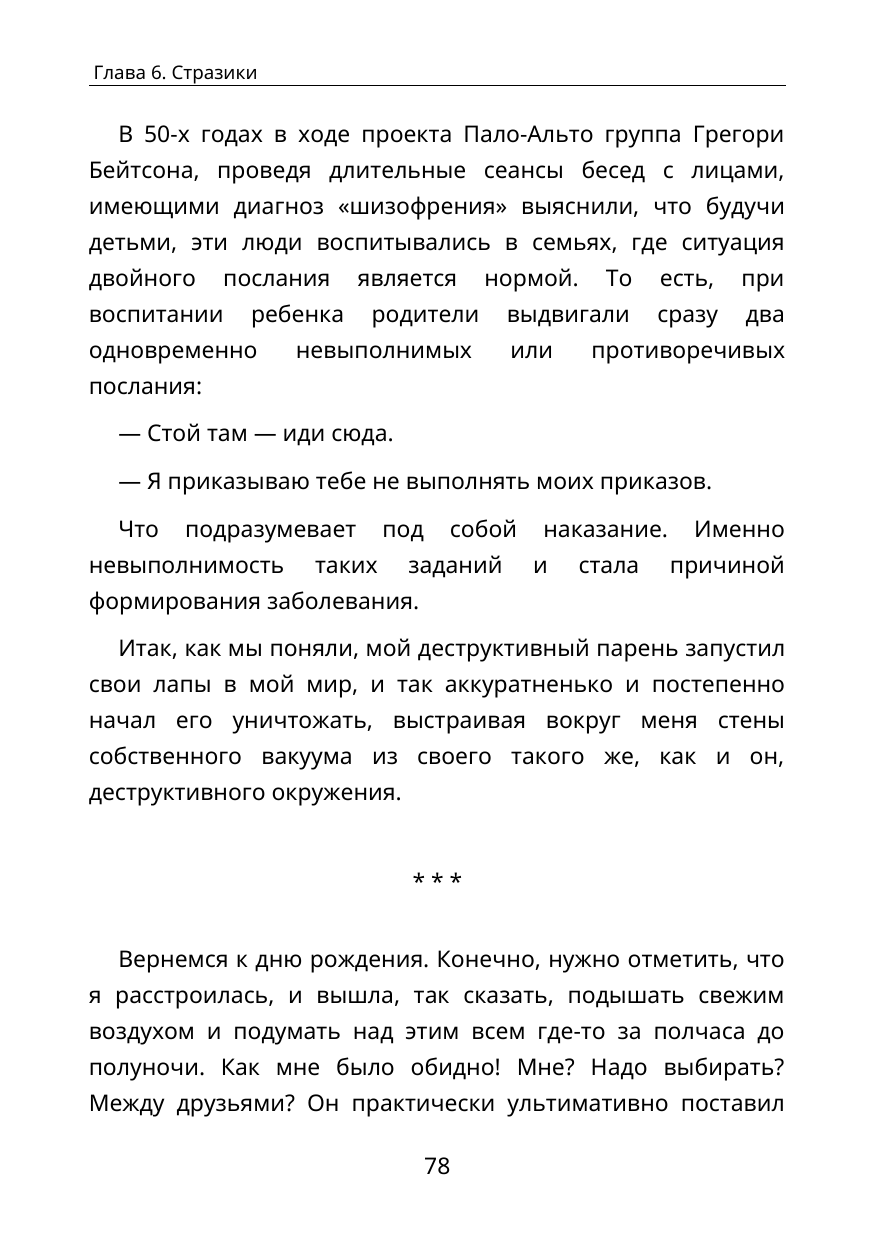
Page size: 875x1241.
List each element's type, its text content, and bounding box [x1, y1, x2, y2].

text Вернемся к дню рождения. Конечно, нужно отметить, что я расстроилась, и вышла, так сказать, подышать свежим воздухом и подумать над этим всем где-то за полчаса до полуночи. Как мне было обидно! Мне? Надо выбирать? Между друзьями? Он практически ультимативно поставил [88, 943, 786, 1118]
subtitle * * * [88, 865, 786, 897]
text Что подразумевает под собой наказание. Именно невыполнимость таких заданий и стала причиной формирования заболевания. [88, 513, 786, 616]
text Итак, как мы поняли, мой деструктивный парень запустил свои лапы в мой мир, и так аккуратненько и постепенно начал его уничтожать, выстраивая вокруг меня стены собственного вакуума из своего такого же, как и он, деструктивного окружения. [88, 632, 786, 807]
text — Я приказываю тебе не выполнять моих приказов. [88, 465, 786, 496]
text — Стой там — иди сюда. [88, 417, 786, 448]
text В 50-х годах в ходе проекта Пало-Альто группа Грегори Бейтсона, проведя длительные сеансы бесед с лицами, имеющими диагноз «шизофрения» выяснили, что будучи детьми, эти люди воспитывались в семьях, где ситуация двойного послания является нормой. То есть, при воспитании ребенка родители выдвигали сразу два одновременно невыполнимых или противоречивых послания: [88, 118, 786, 401]
